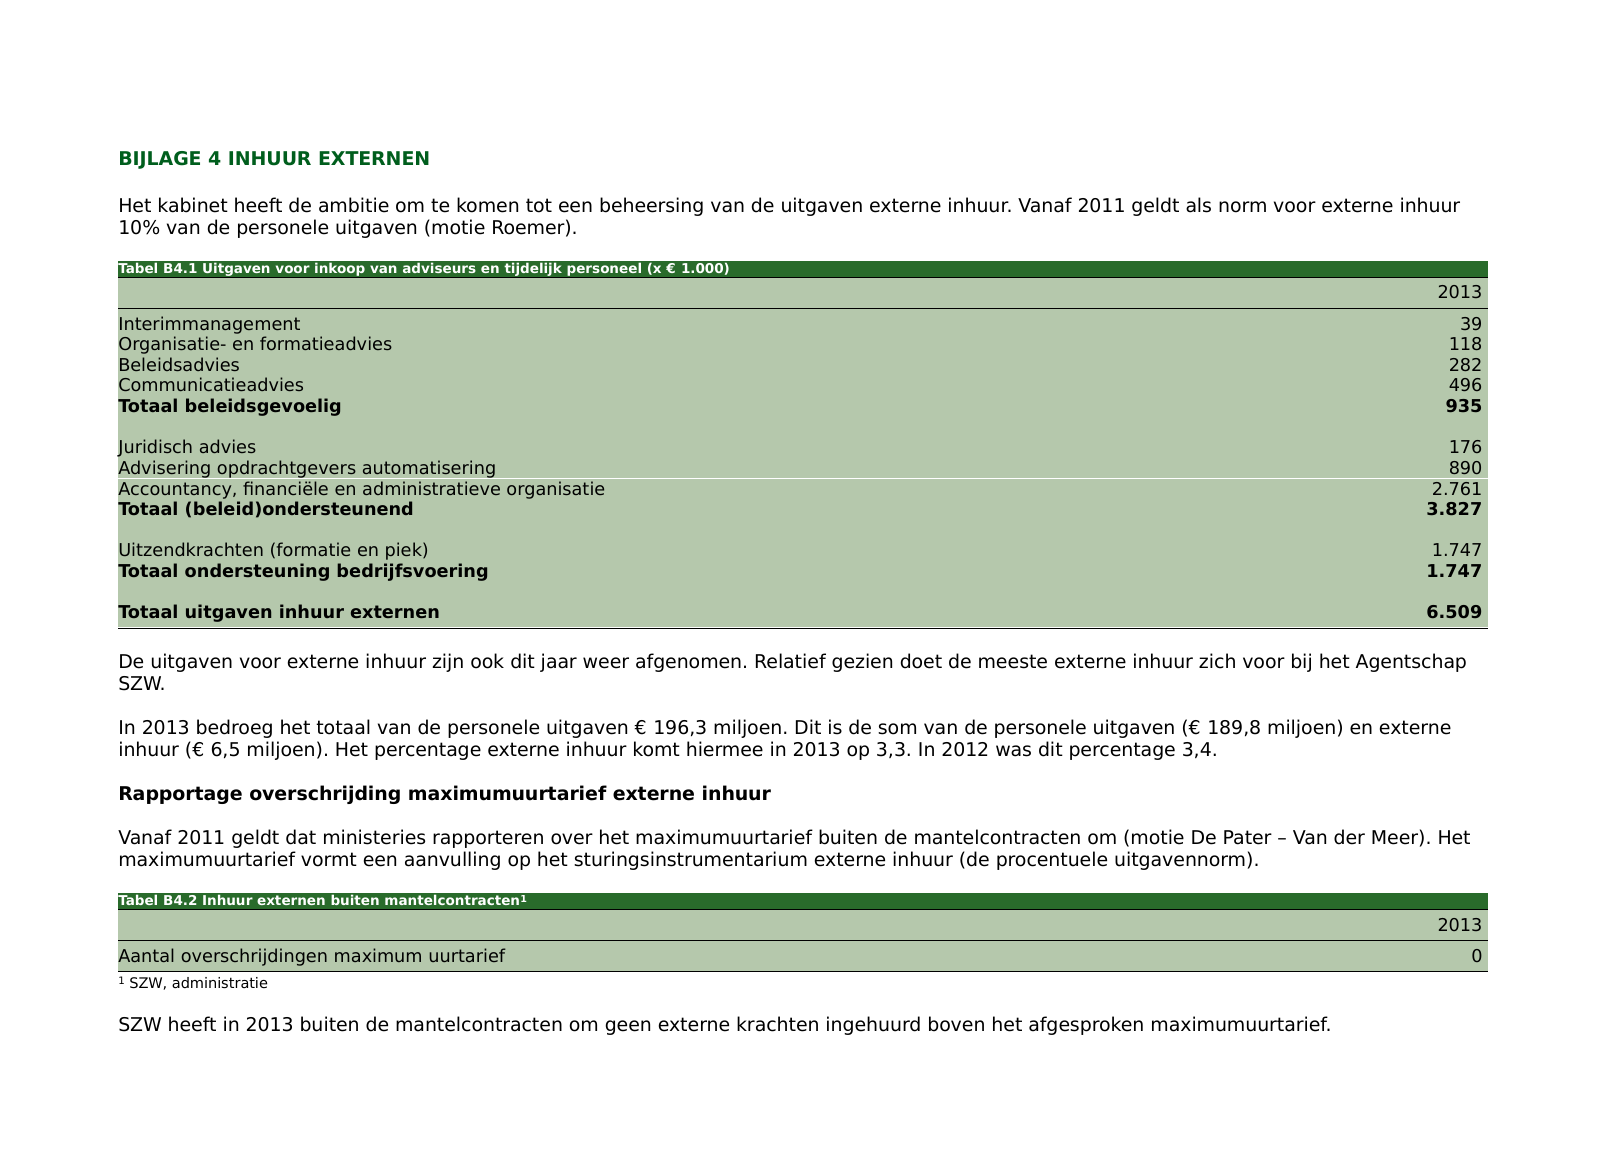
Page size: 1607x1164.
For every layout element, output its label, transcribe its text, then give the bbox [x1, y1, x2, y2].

table_cell Totaal uitgaven inhuur externen [118, 602, 1244, 627]
table_cell Beleidsadvies [118, 355, 1244, 375]
table_cell Organisatie- en formatieadvies [118, 334, 1244, 355]
table_cell 1 SZW, administratie [118, 972, 1488, 992]
table_header Tabel B4.1 Uitgaven voor inkoop van adviseurs en tijdelijk personeel (x € 1.000) [118, 261, 1488, 277]
text Vanaf 2011 geldt dat ministeries rapporteren over het maximumuurtarief buiten de mantelcontracten om (motie De Pater – Van der Meer). Het maximumuurtarief vormt een aanvulling op het sturingsinstrumentarium externe inhuur (de procentuele uitgavennorm). [118, 827, 1488, 871]
table_cell Juridisch advies [118, 437, 1244, 458]
table_cell [118, 417, 1244, 437]
table_cell 935 [1245, 396, 1488, 417]
table_cell 3.827 [1245, 499, 1488, 520]
table_cell Advisering opdrachtgevers automatisering [118, 458, 1244, 478]
table_cell Aantal overschrijdingen maximum uurtarief [118, 941, 1244, 971]
table_cell 2013 [1245, 278, 1488, 308]
table_cell 2013 [1245, 910, 1488, 940]
table_cell 1.747 [1245, 561, 1488, 582]
table_cell 6.509 [1245, 602, 1488, 627]
table_cell Interimmanagement [118, 309, 1244, 334]
text In 2013 bedroeg het totaal van de personele uitgaven € 196,3 miljoen. Dit is de som van de personele uitgaven (€ 189,8 miljoen) en externe inhuur (€ 6,5 miljoen). Het percentage externe inhuur komt hiermee in 2013 op 3,3. In 2012 was dit percentage 3,4. [118, 717, 1488, 761]
table_cell Uitzendkrachten (formatie en piek) [118, 540, 1244, 561]
table_cell 118 [1245, 334, 1488, 355]
subtitle Rapportage overschrijding maximumuurtarief externe inhuur [118, 783, 1488, 805]
table_cell Totaal beleidsgevoelig [118, 396, 1244, 417]
subtitle BIJLAGE 4 INHUUR EXTERNEN [118, 148, 1488, 170]
text De uitgaven voor externe inhuur zijn ook dit jaar weer afgenomen. Relatief gezien doet de meeste externe inhuur zich voor bij het Agentschap SZW. [118, 651, 1488, 695]
table_cell 0 [1245, 941, 1488, 971]
table_cell Accountancy, financiële en administratieve organisatie [118, 479, 1244, 499]
table_cell 2.761 [1245, 479, 1488, 499]
table_cell 39 [1245, 309, 1488, 334]
table_cell [118, 582, 1244, 602]
table_cell 282 [1245, 355, 1488, 375]
text SZW heeft in 2013 buiten de mantelcontracten om geen externe krachten ingehuurd boven het afgesproken maximumuurtarief. [118, 1014, 1488, 1036]
table_cell 890 [1245, 458, 1488, 478]
table_cell [1245, 582, 1488, 602]
table_cell Communicatieadvies [118, 375, 1244, 396]
table_cell [118, 520, 1244, 540]
table_cell 176 [1245, 437, 1488, 458]
table_cell [118, 910, 1244, 940]
table_cell [1245, 520, 1488, 540]
table_cell Totaal (beleid)ondersteunend [118, 499, 1244, 520]
table_cell [118, 278, 1244, 308]
table_cell [1245, 417, 1488, 437]
table_header Tabel B4.2 Inhuur externen buiten mantelcontracten1 [118, 893, 1488, 909]
text Het kabinet heeft de ambitie om te komen tot een beheersing van de uitgaven externe inhuur. Vanaf 2011 geldt als norm voor externe inhuur 10% van de personele uitgaven (motie Roemer). [118, 195, 1488, 239]
table_cell 496 [1245, 375, 1488, 396]
table_cell Totaal ondersteuning bedrijfsvoering [118, 561, 1244, 582]
table_cell 1.747 [1245, 540, 1488, 561]
